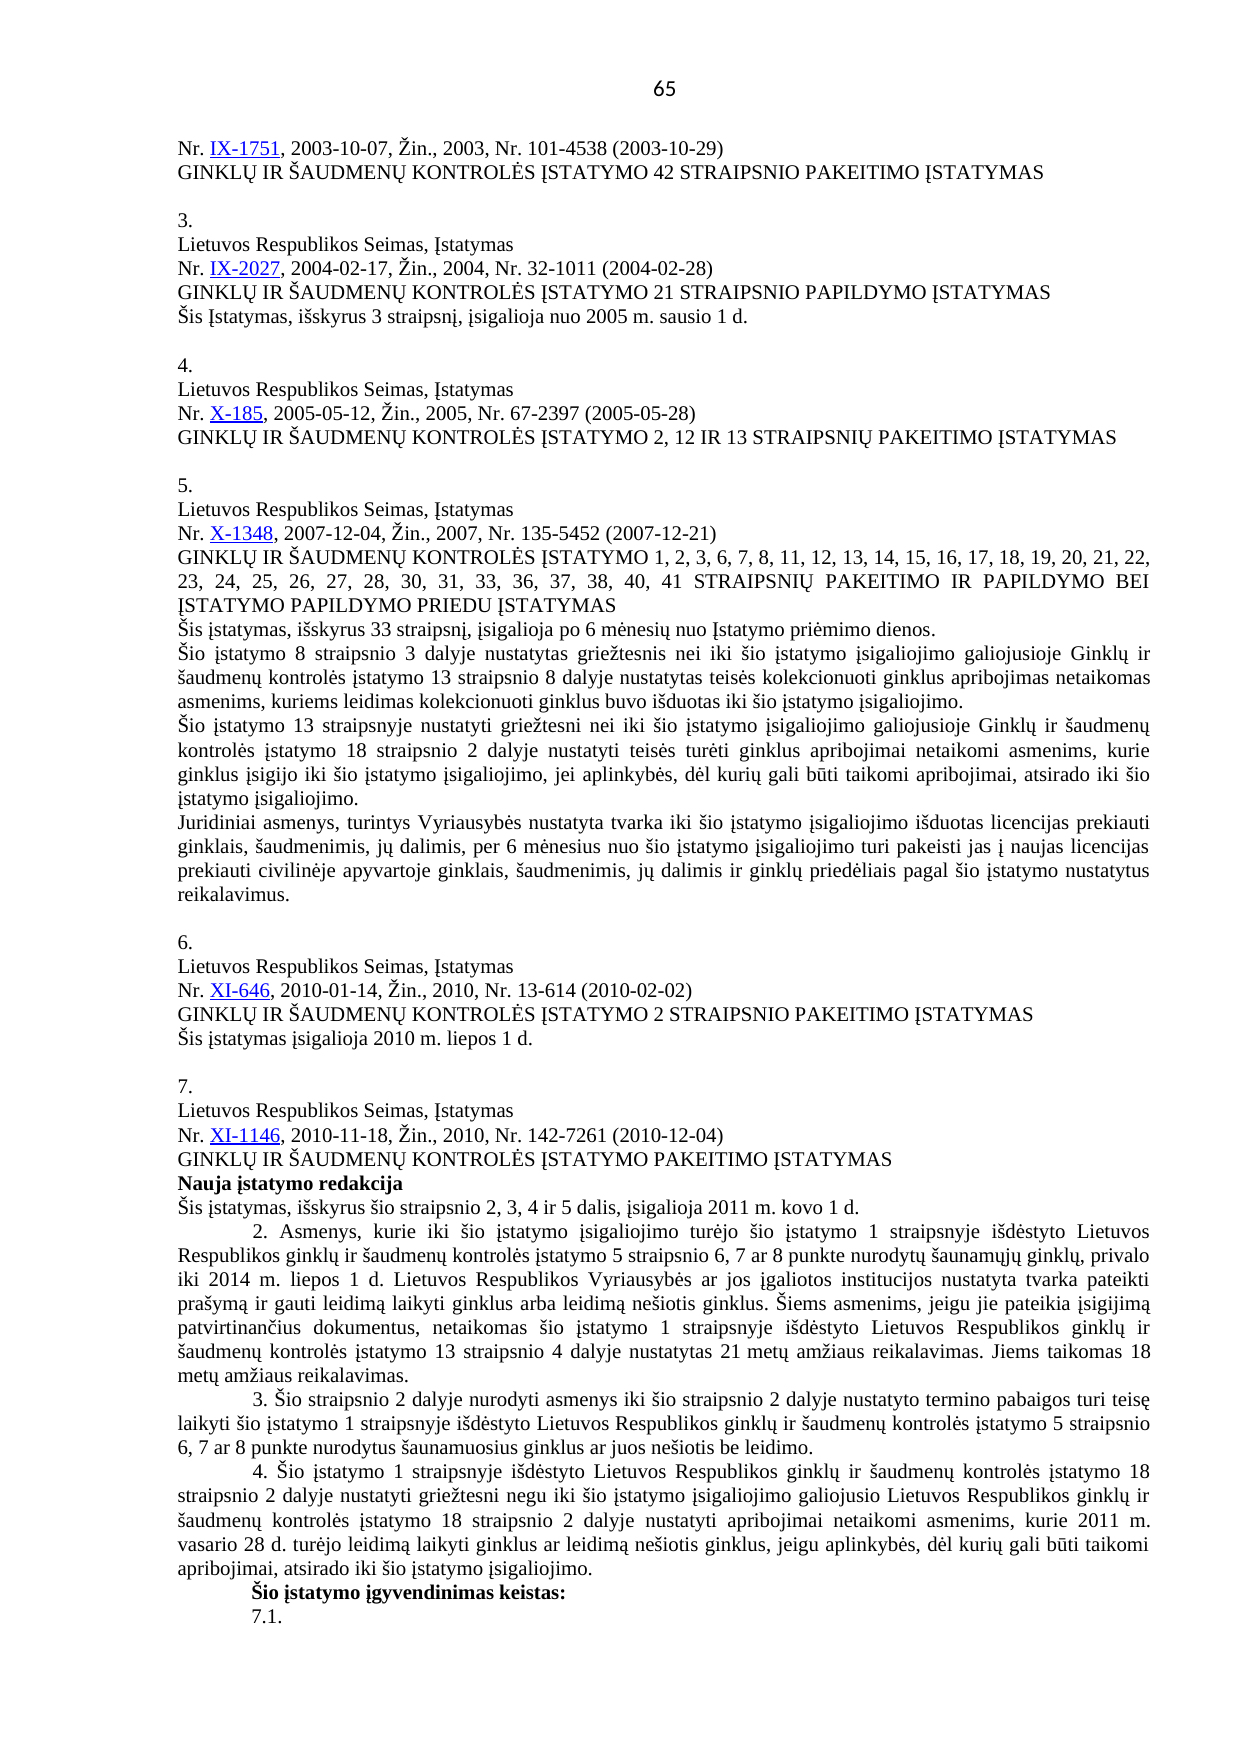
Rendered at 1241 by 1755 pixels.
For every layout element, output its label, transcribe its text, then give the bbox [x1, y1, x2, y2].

text GINKLŲ IR ŠAUDMENŲ KONTROLĖS ĮSTATYMO 2, 12 IR 13 STRAIPSNIŲ PAKEITIMO ĮSTATYMAS [177, 425, 1152, 449]
text Šis įstatymas, išskyrus 33 straipsnį, įsigalioja po 6 mėnesių nuo Įstatymo priėmimo dienos. [177, 617, 1152, 641]
subtitle GINKLŲ IR ŠAUDMENŲ KONTROLĖS ĮSTATYMO PAKEITIMO ĮSTATYMAS [177, 1147, 1152, 1171]
text 4. [177, 352, 1152, 377]
text GINKLŲ IR ŠAUDMENŲ KONTROLĖS ĮSTATYMO 42 STRAIPSNIO PAKEITIMO ĮSTATYMAS [177, 160, 1152, 184]
text Nr. XI-1146, 2010-11-18, Žin., 2010, Nr. 142-7261 (2010-12-04) [177, 1122, 1152, 1147]
text Lietuvos Respublikos Seimas, Įstatymas [177, 954, 1152, 978]
text Lietuvos Respublikos Seimas, Įstatymas [177, 497, 1152, 521]
text 4. Šio įstatymo 1 straipsnyje išdėstyto Lietuvos Respublikos ginklų ir šaudmenų kontrolės įstatymo 18 straipsnio 2 dalyje nustatyti griežtesni negu iki šio įstatymo įsigaliojimo galiojusio Lietuvos Respublikos ginklų ir šaudmenų kontrolės įstatymo 18 straipsnio 2 dalyje nustatyti apribojimai netaikomi asmenims, kurie 2011 m. vasario 28 d. turėjo leidimą laikyti ginklus ar leidimą nešiotis ginklus, jeigu aplinkybės, dėl kurių gali būti taikomi apribojimai, atsirado iki šio įstatymo įsigaliojimo. [177, 1459, 1152, 1580]
text GINKLŲ IR ŠAUDMENŲ KONTROLĖS ĮSTATYMO 1, 2, 3, 6, 7, 8, 11, 12, 13, 14, 15, 16, 17, 18, 19, 20, 21, 22, 23, 24, 25, 26, 27, 28, 30, 31, 33, 36, 37, 38, 40, 41 STRAIPSNIŲ PAKEITIMO IR PAPILDYMO BEI ĮSTATYMO PAPILDYMO PRIEDU ĮSTATYMAS [177, 545, 1152, 617]
text Nr. IX-2027, 2004-02-17, Žin., 2004, Nr. 32-1011 (2004-02-28) [177, 256, 1152, 280]
text Nr. IX-1751, 2003-10-07, Žin., 2003, Nr. 101-4538 (2003-10-29) [177, 136, 1152, 160]
text GINKLŲ IR ŠAUDMENŲ KONTROLĖS ĮSTATYMO 2 STRAIPSNIO PAKEITIMO ĮSTATYMAS [177, 1002, 1152, 1026]
subtitle Lietuvos Respublikos Seimas, Įstatymas [177, 1098, 1152, 1122]
text 2. Asmenys, kurie iki šio įstatymo įsigaliojimo turėjo šio įstatymo 1 straipsnyje išdėstyto Lietuvos Respublikos ginklų ir šaudmenų kontrolės įstatymo 5 straipsnio 6, 7 ar 8 punkte nurodytų šaunamųjų ginklų, privalo iki 2014 m. liepos 1 d. Lietuvos Respublikos Vyriausybės ar jos įgaliotos institucijos nustatyta tvarka pateikti prašymą ir gauti leidimą laikyti ginklus arba leidimą nešiotis ginklus. Šiems asmenims, jeigu jie pateikia įsigijimą patvirtinančius dokumentus, netaikomas šio įstatymo 1 straipsnyje išdėstyto Lietuvos Respublikos ginklų ir šaudmenų kontrolės įstatymo 13 straipsnio 4 dalyje nustatytas 21 metų amžiaus reikalavimas. Jiems taikomas 18 metų amžiaus reikalavimas. [177, 1219, 1152, 1387]
text Šio įstatymo 13 straipsnyje nustatyti griežtesni nei iki šio įstatymo įsigaliojimo galiojusioje Ginklų ir šaudmenų kontrolės įstatymo 18 straipsnio 2 dalyje nustatyti teisės turėti ginklus apribojimai netaikomi asmenims, kurie ginklus įsigijo iki šio įstatymo įsigaliojimo, jei aplinkybės, dėl kurių gali būti taikomi apribojimai, atsirado iki šio įstatymo įsigaliojimo. [177, 713, 1152, 810]
text 7.1. [177, 1604, 1152, 1628]
text 6. [177, 930, 1152, 954]
text 7. [177, 1074, 1152, 1098]
text Šis įstatymas, išskyrus šio straipsnio 2, 3, 4 ir 5 dalis, įsigalioja 2011 m. kovo 1 d. [177, 1195, 1152, 1219]
text Šis Įstatymas, išskyrus 3 straipsnį, įsigalioja nuo 2005 m. sausio 1 d. [177, 304, 1152, 328]
text Nauja įstatymo redakcija [177, 1171, 1152, 1195]
text Šio įstatymo 8 straipsnio 3 dalyje nustatytas griežtesnis nei iki šio įstatymo įsigaliojimo galiojusioje Ginklų ir šaudmenų kontrolės įstatymo 13 straipsnio 8 dalyje nustatytas teisės kolekcionuoti ginklus apribojimas netaikomas asmenims, kuriems leidimas kolekcionuoti ginklus buvo išduotas iki šio įstatymo įsigaliojimo. [177, 641, 1152, 713]
text Nr. X-185, 2005-05-12, Žin., 2005, Nr. 67-2397 (2005-05-28) [177, 401, 1152, 425]
text 5. [177, 473, 1152, 497]
text Šis įstatymas įsigalioja 2010 m. liepos 1 d. [177, 1026, 1152, 1050]
text Juridiniai asmenys, turintys Vyriausybės nustatyta tvarka iki šio įstatymo įsigaliojimo išduotas licencijas prekiauti ginklais, šaudmenimis, jų dalimis, per 6 mėnesius nuo šio įstatymo įsigaliojimo turi pakeisti jas į naujas licencijas prekiauti civilinėje apyvartoje ginklais, šaudmenimis, jų dalimis ir ginklų priedėliais pagal šio įstatymo nustatytus reikalavimus. [177, 810, 1152, 906]
text 3. Šio straipsnio 2 dalyje nurodyti asmenys iki šio straipsnio 2 dalyje nustatyto termino pabaigos turi teisę laikyti šio įstatymo 1 straipsnyje išdėstyto Lietuvos Respublikos ginklų ir šaudmenų kontrolės įstatymo 5 straipsnio 6, 7 ar 8 punkte nurodytus šaunamuosius ginklus ar juos nešiotis be leidimo. [177, 1387, 1152, 1459]
text Nr. XI-646, 2010-01-14, Žin., 2010, Nr. 13-614 (2010-02-02) [177, 978, 1152, 1002]
text Nr. X-1348, 2007-12-04, Žin., 2007, Nr. 135-5452 (2007-12-21) [177, 521, 1152, 545]
text GINKLŲ IR ŠAUDMENŲ KONTROLĖS ĮSTATYMO 21 STRAIPSNIO PAPILDYMO ĮSTATYMAS [177, 280, 1152, 304]
text Šio įstatymo įgyvendinimas keistas: [177, 1580, 1152, 1604]
text Lietuvos Respublikos Seimas, Įstatymas [177, 232, 1152, 256]
text 3. [177, 208, 1152, 232]
text Lietuvos Respublikos Seimas, Įstatymas [177, 377, 1152, 401]
